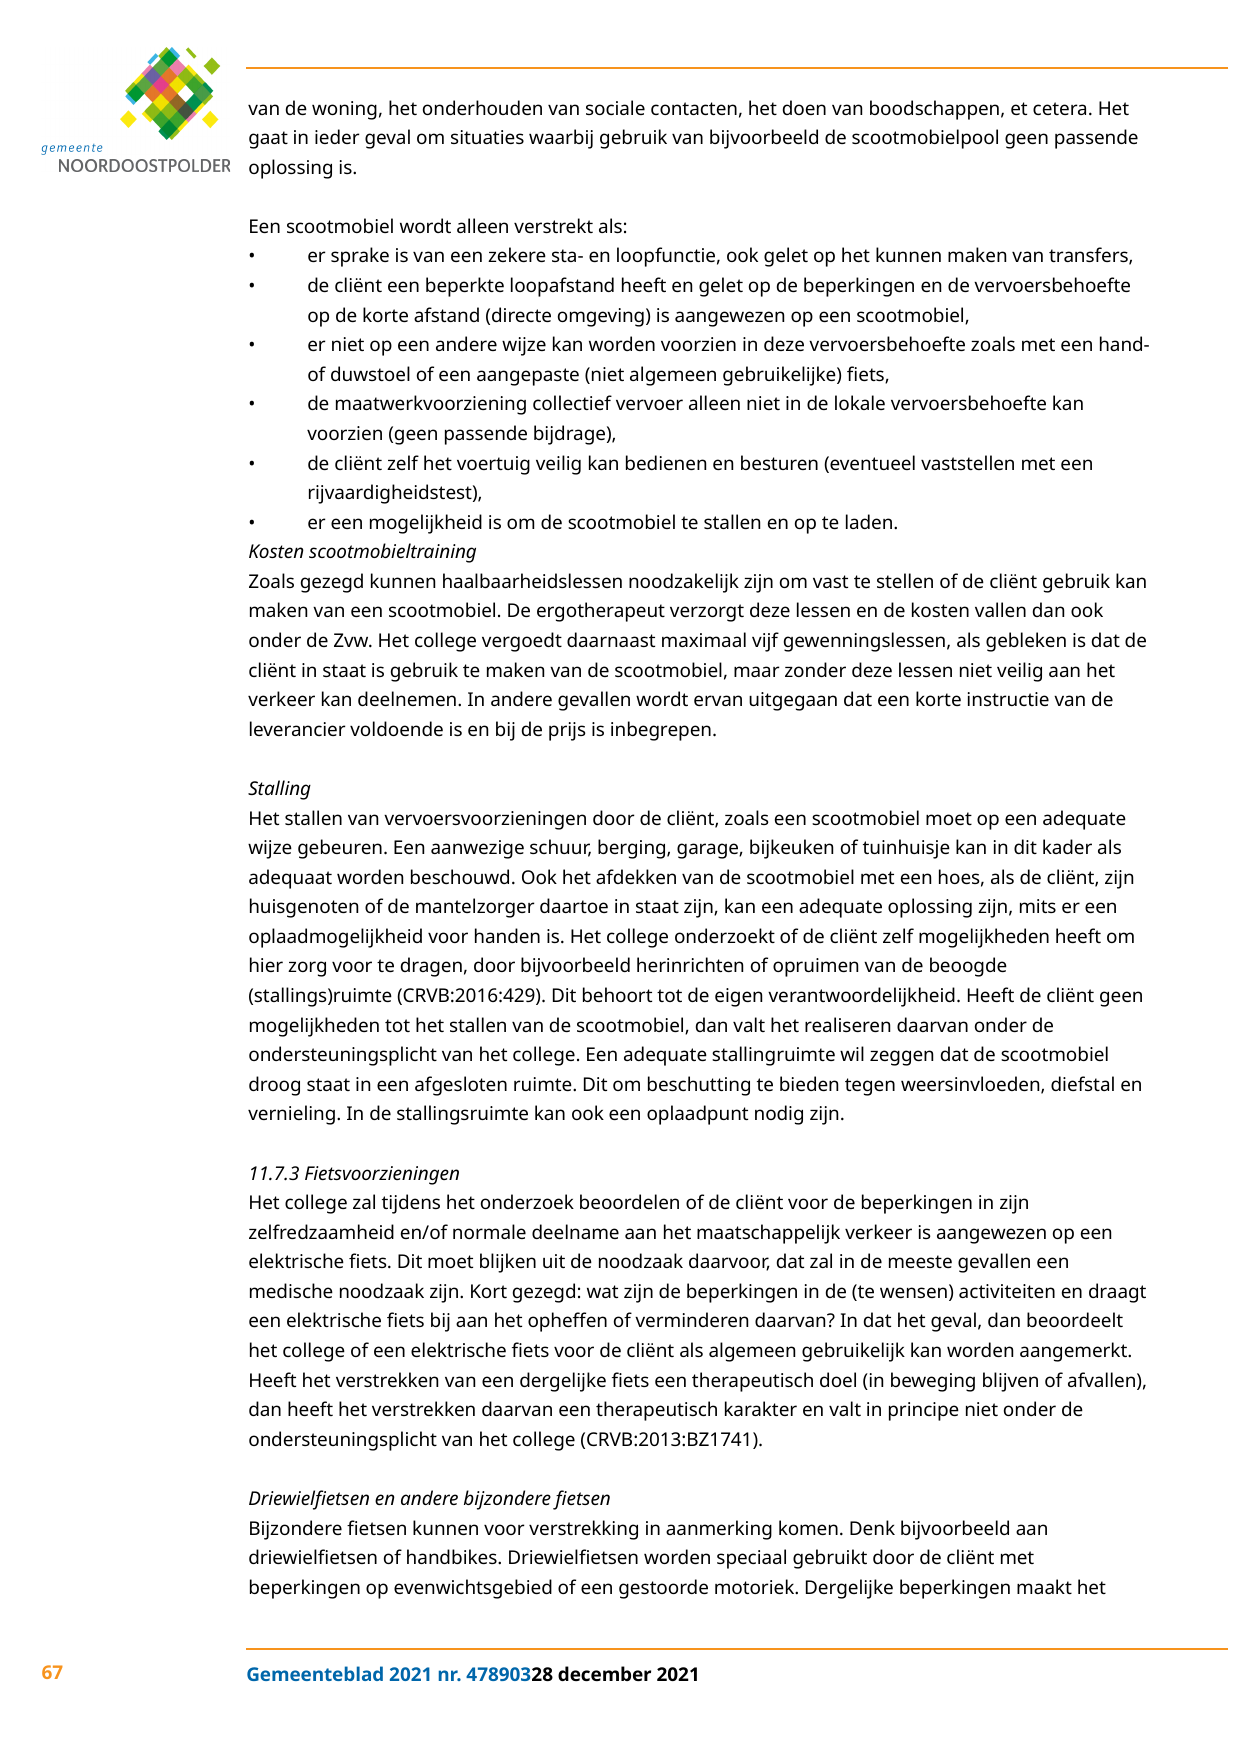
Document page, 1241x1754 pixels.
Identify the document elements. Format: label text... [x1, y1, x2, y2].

list er sprake is van een zekere sta- en loopfunctie, ook gelet op het kunnen maken van transfers, [248, 243, 1152, 268]
text 11.7.3 Fietsvoorzieningen [248, 1160, 1152, 1186]
text Een scootmobiel wordt alleen verstrekt als: [248, 213, 1152, 239]
text Stalling [248, 775, 1152, 801]
text Driewielfietsen en andere bijzondere fietsen [248, 1485, 1152, 1511]
text Kosten scootmobieltraining [248, 538, 1152, 564]
list de maatwerkvoorziening collectief vervoer alleen niet in de lokale vervoersbehoefte kan voorzien (geen passende bijdrage), [248, 391, 1152, 446]
list de cliënt zelf het voertuig veilig kan bedienen en besturen (eventueel vaststellen met een rijvaardigheidstest), [248, 450, 1152, 505]
text Bijzondere fietsen kunnen voor verstrekking in aanmerking komen. Denk bijvoorbeeld aan driewielfietsen of handbikes. Driewielfietsen worden speciaal gebruikt door de cliënt met beperkingen op evenwichtsgebied of een gestoorde motoriek. Dergelijke beperkingen maakt het [248, 1515, 1152, 1600]
text Zoals gezegd kunnen haalbaarheidslessen noodzakelijk zijn om vast te stellen of de cliënt gebruik kan maken van een scootmobiel. De ergotherapeut verzorgt deze lessen en de kosten vallen dan ook onder de Zvw. Het college vergoedt daarnaast maximaal vijf gewenningslessen, als gebleken is dat de cliënt in staat is gebruik te maken van de scootmobiel, maar zonder deze lessen niet veilig aan het verkeer kan deelnemen. In andere gevallen wordt ervan uitgegaan dat een korte instructie van de leverancier voldoende is en bij de prijs is inbegrepen. [248, 568, 1152, 742]
text Het stallen van vervoersvoorzieningen door de cliënt, zoals een scootmobiel moet op een adequate wijze gebeuren. Een aanwezige schuur, berging, garage, bijkeuken of tuinhuisje kan in dit kader als adequaat worden beschouwd. Ook het afdekken van de scootmobiel met een hoes, als de cliënt, zijn huisgenoten of de mantelzorger daartoe in staat zijn, kan een adequate oplossing zijn, mits er een oplaadmogelijkheid voor handen is. Het college onderzoekt of de cliënt zelf mogelijkheden heeft om hier zorg voor te dragen, door bijvoorbeeld herinrichten of opruimen van de beoogde (stallings)ruimte (CRVB:2016:429). Dit behoort tot de eigen verantwoordelijkheid. Heeft de cliënt geen mogelijkheden tot het stallen van de scootmobiel, dan valt het realiseren daarvan onder de ondersteuningsplicht van het college. Een adequate stallingruimte wil zeggen dat de scootmobiel droog staat in een afgesloten ruimte. Dit om beschutting te bieden tegen weersinvloeden, diefstal en vernieling. In de stallingsruimte kan ook een oplaadpunt nodig zijn. [248, 805, 1152, 1126]
text van de woning, het onderhouden van sociale contacten, het doen van boodschappen, et cetera. Het gaat in ieder geval om situaties waarbij gebruik van bijvoorbeeld de scootmobielpool geen passende oplossing is. [248, 95, 1152, 180]
list er niet op een andere wijze kan worden voorzien in deze vervoersbehoefte zoals met een hand- of duwstoel of een aangepaste (niet algemeen gebruikelijke) fiets, [248, 331, 1152, 387]
list de cliënt een beperkte loopafstand heeft en gelet op de beperkingen en de vervoersbehoefte op de korte afstand (directe omgeving) is aangewezen op een scootmobiel, [248, 272, 1152, 328]
text Het college zal tijdens het onderzoek beoordelen of de cliënt voor de beperkingen in zijn zelfredzaamheid en/of normale deelname aan het maatschappelijk verkeer is aangewezen op een elektrische fiets. Dit moet blijken uit de noodzaak daarvoor, dat zal in de meeste gevallen een medische noodzaak zijn. Kort gezegd: wat zijn de beperkingen in de (te wensen) activiteiten en draagt een elektrische fiets bij aan het opheffen of verminderen daarvan? In dat het geval, dan beoordeelt het college of een elektrische fiets voor de cliënt als algemeen gebruikelijk kan worden aangemerkt. Heeft het verstrekken van een dergelijke fiets een therapeutisch doel (in beweging blijven of afvallen), dan heeft het verstrekken daarvan een therapeutisch karakter en valt in principe niet onder de ondersteuningsplicht van het college (CRVB:2013:BZ1741). [248, 1189, 1152, 1452]
picture [41, 47, 231, 172]
list er een mogelijkheid is om de scootmobiel te stallen en op te laden. [248, 509, 1152, 535]
